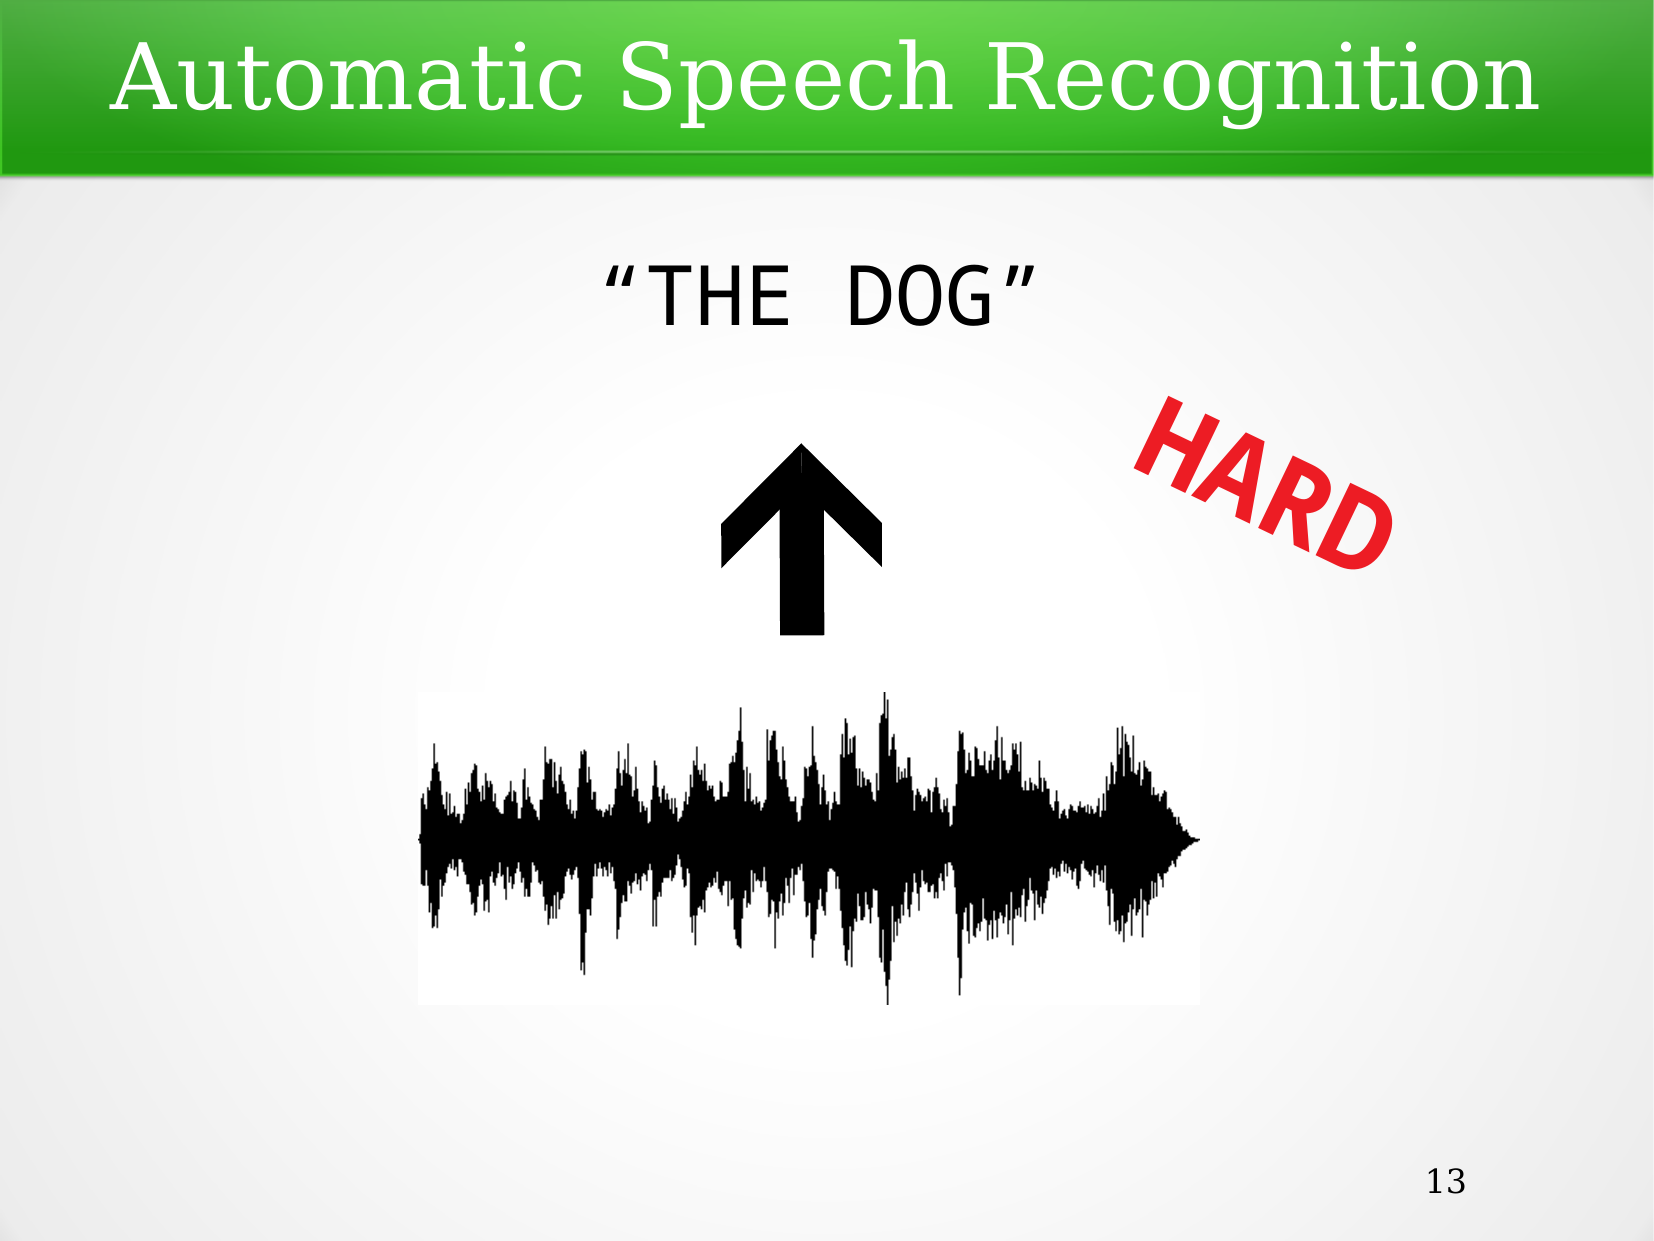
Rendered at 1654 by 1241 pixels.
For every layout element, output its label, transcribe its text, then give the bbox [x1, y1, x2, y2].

title Automatic Speech Recognition [82, 11, 1571, 154]
picture [0, 0, 1654, 1241]
text_box HARD [1034, 345, 1581, 825]
text_box “THE DOG” [580, 229, 1121, 356]
